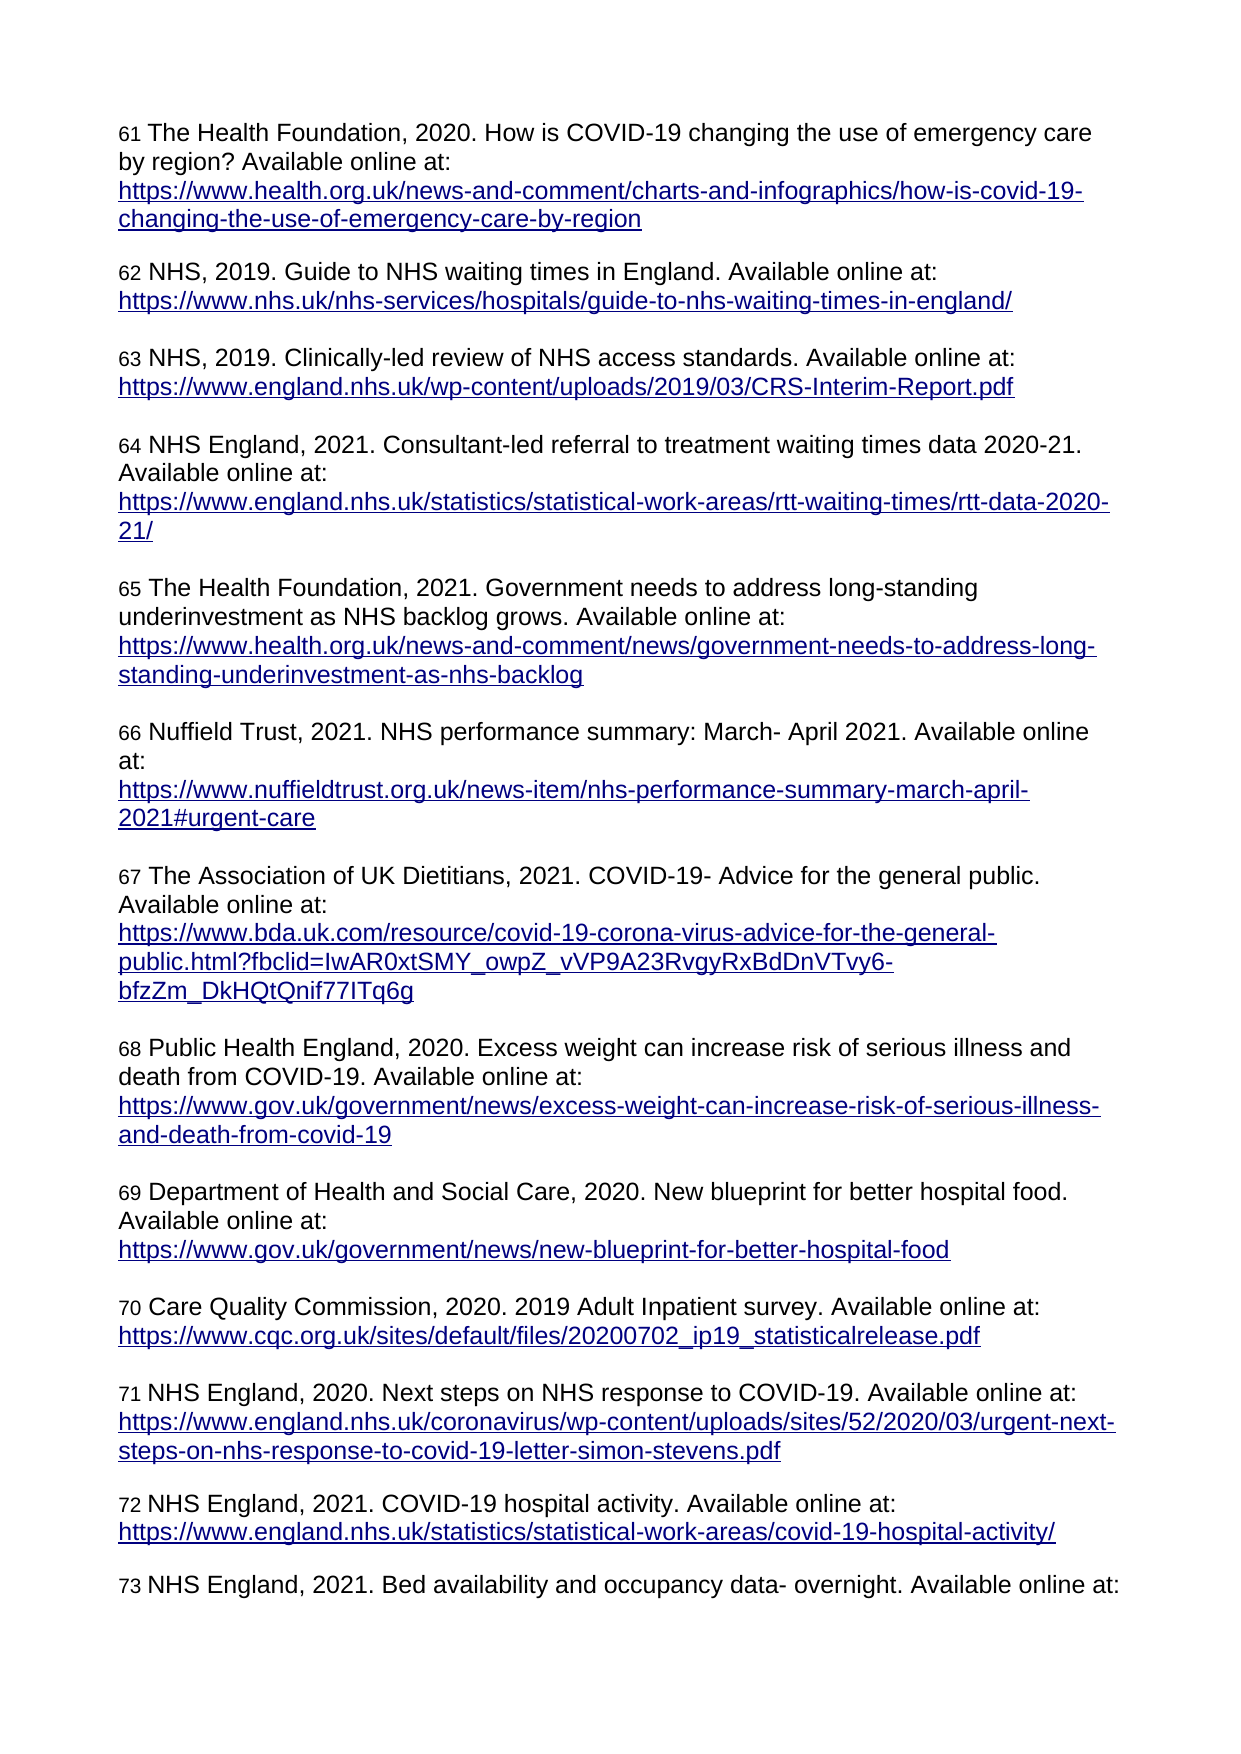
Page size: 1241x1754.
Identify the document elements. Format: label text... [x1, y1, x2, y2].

text https://www.cqc.org.uk/sites/default/files/20200702_ip19_statisticalrelease.pdf [118, 1321, 1122, 1349]
text Care Quality Commission, 2020. 2019 Adult Inpatient survey. Available online at: [118, 1292, 1122, 1321]
text https://www.bda.uk.com/resource/covid-19-corona-virus-advice-for-the-general-public.html?fbclid=IwAR0xtSMY_owpZ_vVP9A23RvgyRxBdDnVTvy6-bfzZm_DkHQtQnif77ITq6g [118, 918, 1122, 1004]
text https://www.england.nhs.uk/wp-content/uploads/2019/03/CRS-Interim-Report.pdf [118, 372, 1122, 401]
text https://www.gov.uk/government/news/new-blueprint-for-better-hospital-food [118, 1234, 1122, 1263]
text Nuffield Trust, 2021. NHS performance summary: March- April 2021. Available online at: [118, 717, 1122, 774]
text The Health Foundation, 2020. How is COVID-19 changing the use of emergency care by region? Available online at: [118, 118, 1122, 176]
text https://www.health.org.uk/news-and-comment/news/government-needs-to-address-long-standing-underinvestment-as-nhs-backlog [118, 631, 1122, 688]
text NHS, 2019. Guide to NHS waiting times in England. Available online at: [118, 257, 1122, 286]
text https://www.england.nhs.uk/statistics/statistical-work-areas/rtt-waiting-times/rtt-data-2020-21/ [118, 487, 1122, 544]
text https://www.england.nhs.uk/statistics/statistical-work-areas/covid-19-hospital-activity/ [118, 1517, 1122, 1546]
text NHS England, 2021. Consultant-led referral to treatment waiting times data 2020-21. Available online at: [118, 429, 1122, 487]
text https://www.england.nhs.uk/coronavirus/wp-content/uploads/sites/52/2020/03/urgent-next-steps-on-nhs-response-to-covid-19-letter-simon-stevens.pdf [118, 1407, 1122, 1464]
text NHS, 2019. Clinically-led review of NHS access standards. Available online at: [118, 343, 1122, 372]
text NHS England, 2020. Next steps on NHS response to COVID-19. Available online at: [118, 1378, 1122, 1407]
text https://www.gov.uk/government/news/excess-weight-can-increase-risk-of-serious-illness-and-death-from-covid-19 [118, 1091, 1122, 1148]
text NHS England, 2021. Bed availability and occupancy data- overnight. Available online at: [118, 1570, 1122, 1599]
text Department of Health and Social Care, 2020. New blueprint for better hospital food. Available online at: [118, 1177, 1122, 1234]
text The Association of UK Dietitians, 2021. COVID-19- Advice for the general public. Available online at: [118, 861, 1122, 918]
text https://www.nuffieldtrust.org.uk/news-item/nhs-performance-summary-march-april-2021#urgent-care [118, 774, 1122, 832]
text https://www.nhs.uk/nhs-services/hospitals/guide-to-nhs-waiting-times-in-england/ [118, 286, 1122, 314]
text Public Health England, 2020. Excess weight can increase risk of serious illness and death from COVID-19. Available online at: [118, 1033, 1122, 1091]
text https://www.health.org.uk/news-and-comment/charts-and-infographics/how-is-covid-19-changing-the-use-of-emergency-care-by-region [118, 176, 1122, 233]
text The Health Foundation, 2021. Government needs to address long-standing underinvestment as NHS backlog grows. Available online at: [118, 573, 1122, 631]
text NHS England, 2021. COVID-19 hospital activity. Available online at: [118, 1488, 1122, 1517]
